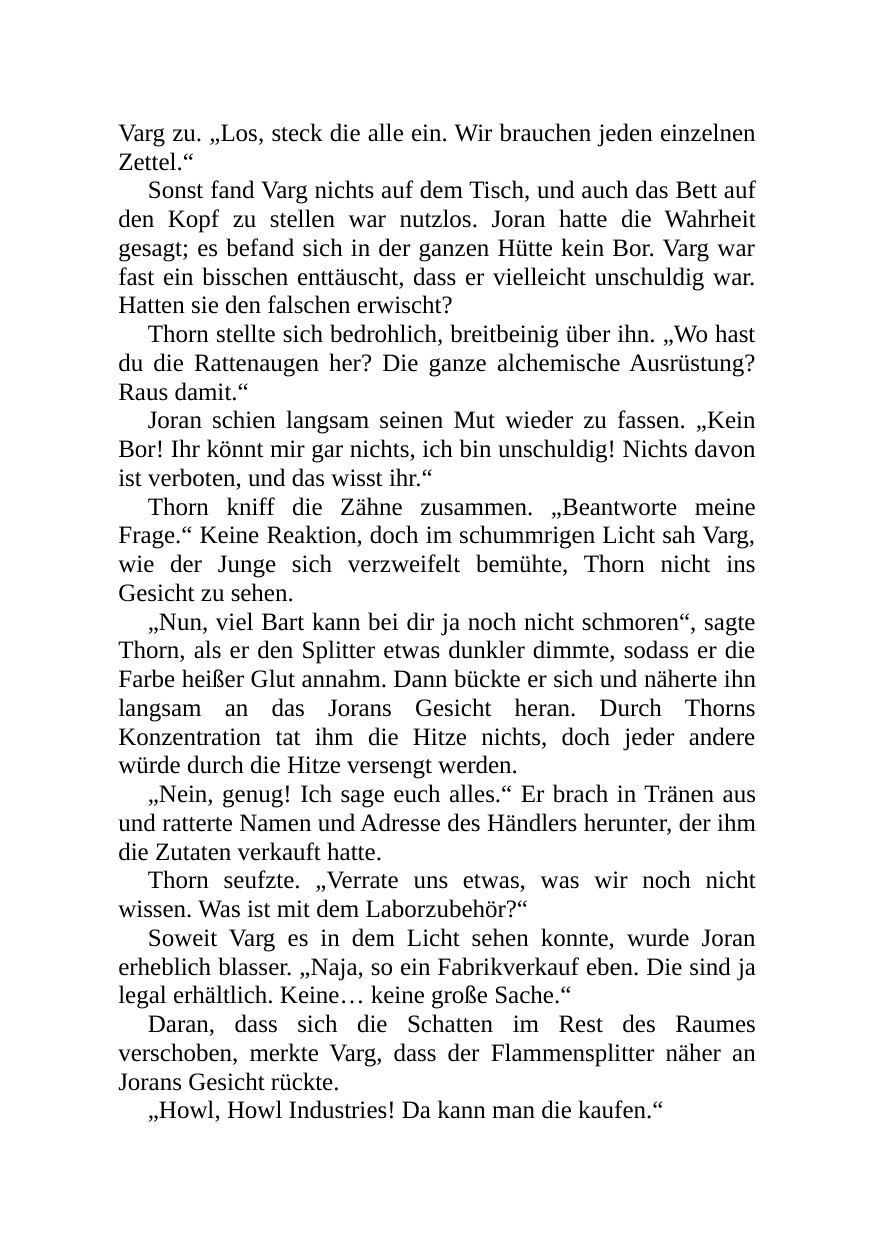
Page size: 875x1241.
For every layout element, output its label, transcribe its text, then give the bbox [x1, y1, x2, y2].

text Varg zu. „Los, steck die alle ein. Wir brauchen jeden einzelnen Zettel.“ [118, 118, 756, 176]
text Daran, dass sich die Schatten im Rest des Raumes verschoben, merkte Varg, dass der Flammensplitter näher an Jorans Gesicht rückte. [118, 1009, 756, 1096]
text Soweit Varg es in dem Licht sehen konnte, wurde Joran erheblich blasser. „Naja, so ein Fabrikverkauf eben. Die sind ja legal erhältlich. Keine… keine große Sache.“ [118, 923, 756, 1009]
text „Nun, viel Bart kann bei dir ja noch nicht schmoren“, sagte Thorn, als er den Splitter etwas dunkler dimmte, sodass er die Farbe heißer Glut annahm. Dann bückte er sich und näherte ihn langsam an das Jorans Gesicht heran. Durch Thorns Konzentration tat ihm die Hitze nichts, doch jeder andere würde durch die Hitze versengt werden. [118, 607, 756, 779]
text Sonst fand Varg nichts auf dem Tisch, und auch das Bett auf den Kopf zu stellen war nutzlos. Joran hatte die Wahrheit gesagt; es befand sich in der ganzen Hütte kein Bor. Varg war fast ein bisschen enttäuscht, dass er vielleicht unschuldig war. Hatten sie den falschen erwischt? [118, 176, 756, 319]
text „Nein, genug! Ich sage euch alles.“ Er brach in Tränen aus und ratterte Namen und Adresse des Händlers herunter, der ihm die Zutaten verkauft hatte. [118, 779, 756, 866]
text Thorn kniff die Zähne zusammen. „Beantworte meine Frage.“ Keine Reaktion, doch im schummrigen Licht sah Varg, wie der Junge sich verzweifelt bemühte, Thorn nicht ins Gesicht zu sehen. [118, 492, 756, 607]
text „Howl, Howl Industries! Da kann man die kaufen.“ [118, 1096, 756, 1124]
text Thorn stellte sich bedrohlich, breitbeinig über ihn. „Wo hast du die Rattenaugen her? Die ganze alchemische Ausrüstung? Raus damit.“ [118, 319, 756, 406]
text Joran schien langsam seinen Mut wieder zu fassen. „Kein Bor! Ihr könnt mir gar nichts, ich bin unschuldig! Nichts davon ist verboten, und das wisst ihr.“ [118, 406, 756, 492]
text Thorn seufzte. „Verrate uns etwas, was wir noch nicht wissen. Was ist mit dem Laborzubehör?“ [118, 866, 756, 923]
